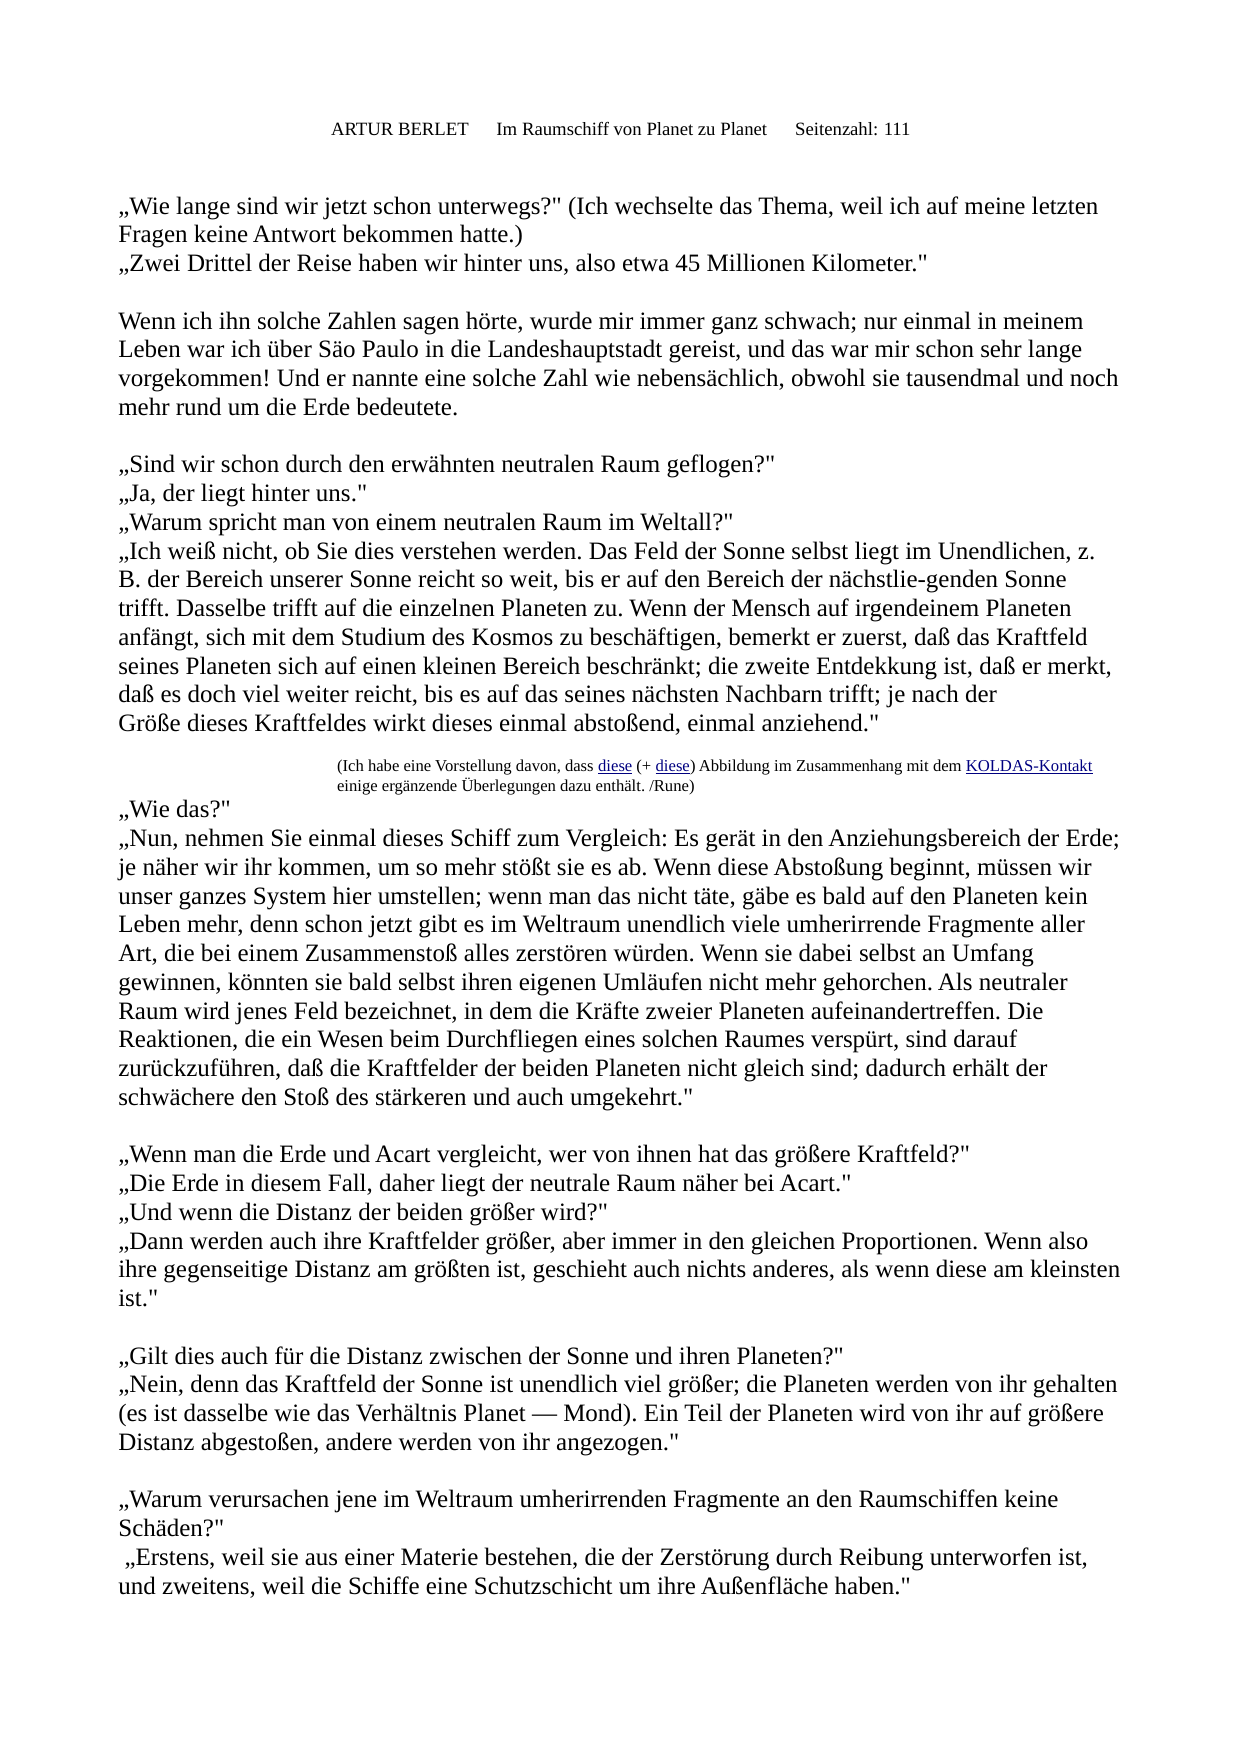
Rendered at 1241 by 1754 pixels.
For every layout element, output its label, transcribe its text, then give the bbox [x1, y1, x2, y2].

text „Warum spricht man von einem neutralen Raum im Welt­all?" [118, 507, 1123, 536]
text „Wie lange sind wir jetzt schon unterwegs?" (Ich wechselte das Thema, weil ich auf meine letzten Fragen keine Ant­wort bekommen hatte.) [118, 191, 1123, 248]
text Wenn ich ihn solche Zahlen sagen hörte, wurde mir immer ganz schwach; nur einmal in meinem Leben war ich über Säo Paulo in die Landeshauptstadt gereist, und das war mir schon sehr lange vorgekommen! Und er nannte eine solche Zahl wie nebensächlich, obwohl sie tausendmal und noch mehr rund um die Erde bedeutete. [118, 306, 1123, 421]
text „Dann werden auch ihre Kraftfelder größer, aber immer in den gleichen Proportionen. Wenn also ihre gegenseitige Distanz am größten ist, geschieht auch nichts anderes, als wenn diese am kleinsten ist." [118, 1226, 1123, 1312]
text „Warum verursachen jene im Weltraum umherirrenden Fragmente an den Raumschiffen keine Schäden?" [118, 1484, 1123, 1542]
text „Ja, der liegt hinter uns." [118, 478, 1123, 507]
text „Die Erde in diesem Fall, daher liegt der neutrale Raum näher bei Acart." [118, 1168, 1123, 1197]
text „Zwei Drittel der Reise haben wir hinter uns, also etwa 45 Millionen Kilometer." [118, 248, 1123, 277]
text „Ich weiß nicht, ob Sie dies verstehen werden. Das Feld der Sonne selbst liegt im Unendlichen, z. B. der Bereich unserer Sonne reicht so weit, bis er auf den Bereich der nächstlie-genden Sonne trifft. Dasselbe trifft auf die einzelnen Pla­neten zu. Wenn der Mensch auf irgendeinem Planeten anfängt, sich mit dem Studium des Kosmos zu beschäftigen, bemerkt er zuerst, daß das Kraftfeld seines Planeten sich auf einen kleinen Bereich beschränkt; die zweite Entdekkung ist, daß er merkt, daß es doch viel weiter reicht, bis es auf das seines nächsten Nachbarn trifft; je nach der [118, 536, 1123, 708]
text Größe dieses Kraftfeldes wirkt dieses einmal abstoßend, einmal anziehend." [118, 708, 1123, 737]
text „Und wenn die Distanz der beiden größer wird?" [118, 1197, 1123, 1226]
text „Gilt dies auch für die Distanz zwischen der Sonne und ihren Planeten?" [118, 1341, 1123, 1369]
text „Wenn man die Erde und Acart vergleicht, wer von ihnen hat das größere Kraftfeld?" [118, 1139, 1123, 1168]
text „Nun, nehmen Sie einmal dieses Schiff zum Vergleich: Es gerät in den Anziehungsbereich der Erde; je näher wir ihr kommen, um so mehr stößt sie es ab. Wenn diese Abstoßung beginnt, müssen wir unser ganzes System hier umstellen; wenn man das nicht täte, gäbe es bald auf den Planeten kein Leben mehr, denn schon jetzt gibt es im Weltraum unendlich viele umherirrende Fragmente aller Art, die bei einem Zusammenstoß alles zerstören würden. Wenn sie dabei selbst an Umfang gewinnen, könnten sie bald selbst ihren eigenen Umläufen nicht mehr gehorchen. Als neutraler Raum wird jenes Feld bezeichnet, in dem die Kräfte zweier Planeten aufeinandertreffen. Die Reaktionen, die ein Wesen beim Durchfliegen eines solchen Raumes verspürt, sind darauf zurückzuführen, daß die Kraftfelder der beiden Planeten nicht gleich sind; dadurch erhält der schwächere den Stoß des stärkeren und auch umgekehrt." [118, 823, 1123, 1111]
text (Ich habe eine Vorstellung davon, dass diese (+ diese) Abbildung im Zusammenhang mit dem KOLDAS-Kontakt einige ergänzende Überlegungen dazu enthält. /Rune) [337, 756, 1123, 794]
text „Wie das?" [118, 794, 1123, 823]
text „Sind wir schon durch den erwähnten neutralen Raum geflogen?" [118, 449, 1123, 478]
text „Erstens, weil sie aus einer Materie bestehen, die der Zer­störung durch Reibung unterworfen ist, und zweitens, weil die Schiffe eine Schutzschicht um ihre Außenfläche haben." [118, 1542, 1123, 1599]
text „Nein, denn das Kraftfeld der Sonne ist unendlich viel größer; die Planeten werden von ihr gehalten (es ist das­selbe wie das Verhältnis Planet — Mond). Ein Teil der Planeten wird von ihr auf größere Distanz abgestoßen, andere werden von ihr angezogen." [118, 1369, 1123, 1456]
